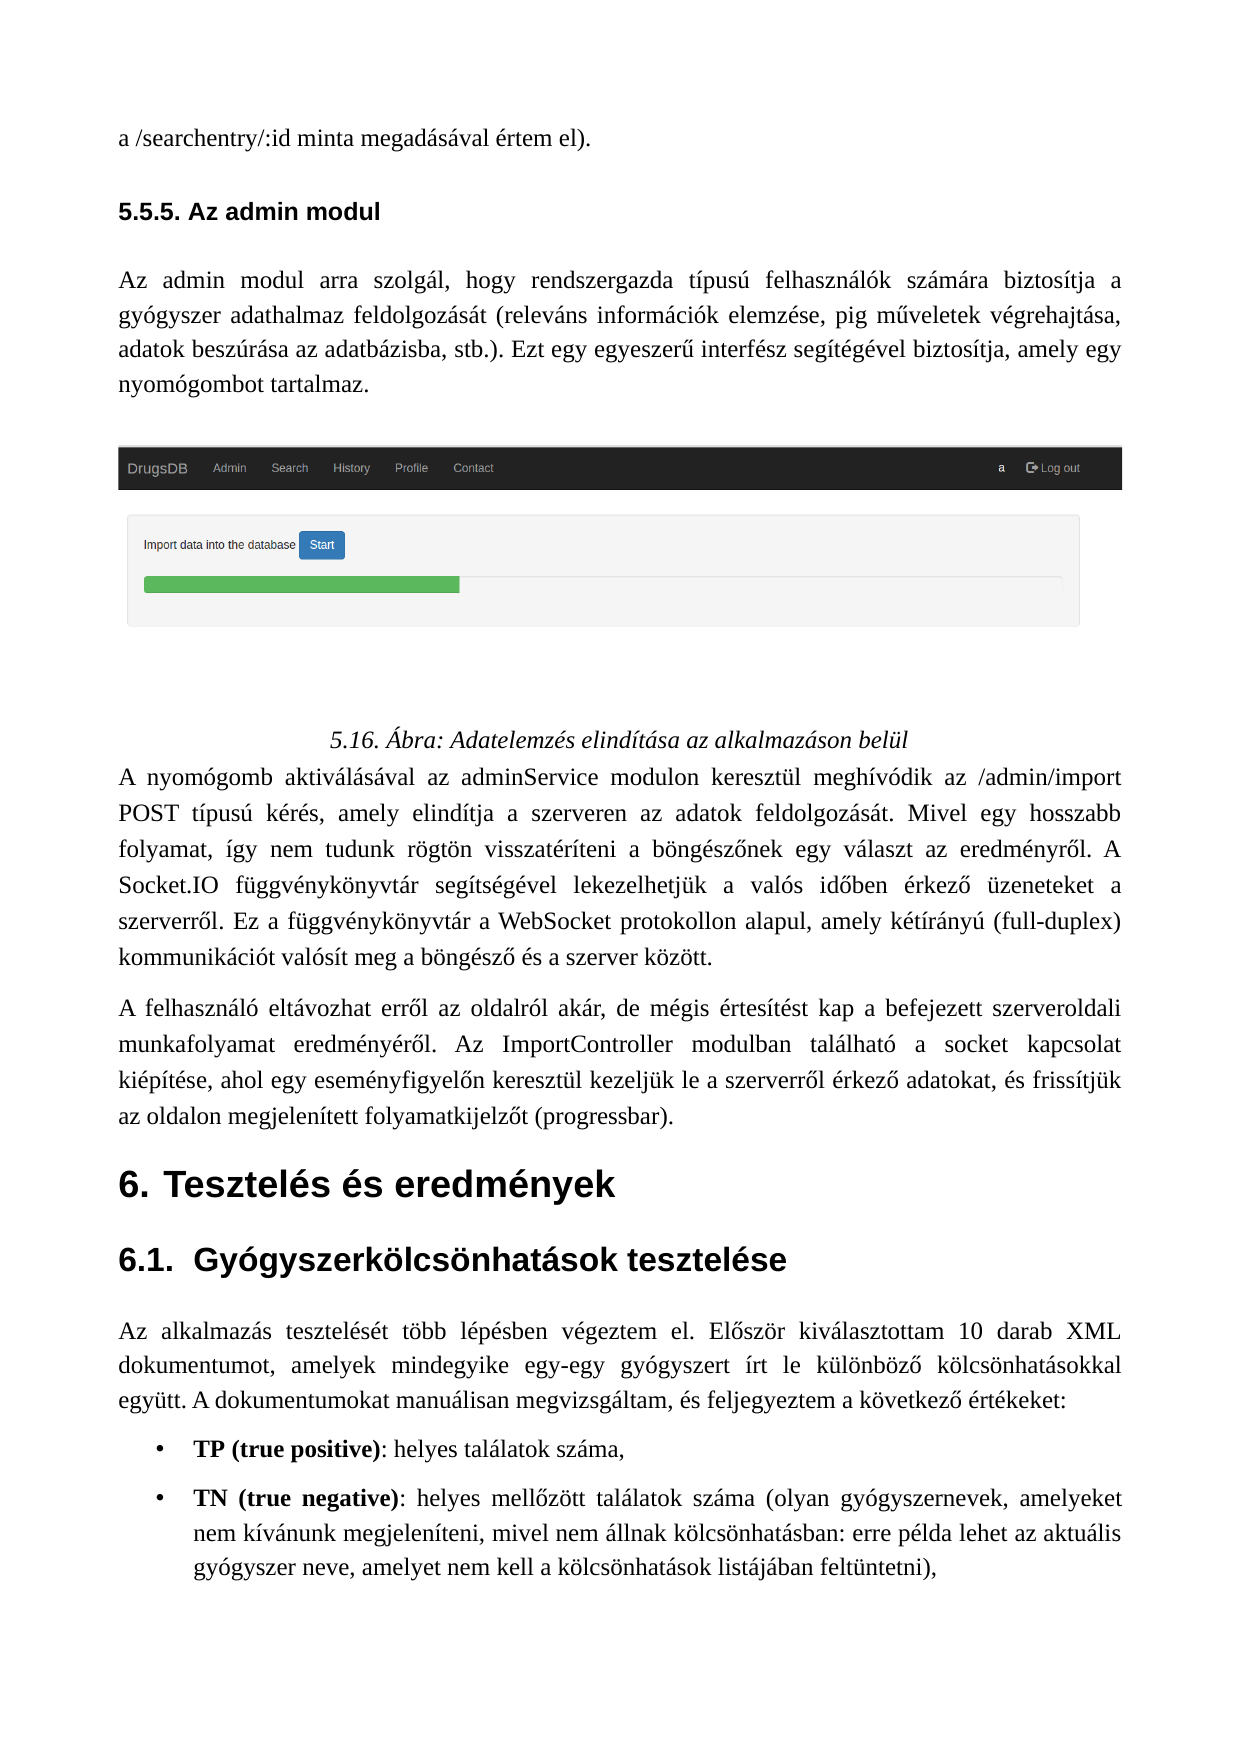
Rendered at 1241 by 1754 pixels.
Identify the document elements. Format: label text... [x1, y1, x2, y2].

text Az alkalmazás tesztelését több lépésben végeztem el. Először kiválasztottam 10 darab XML dokumentumot, amelyek mindegyike egy-egy gyógyszert írt le különböző kölcsönhatásokkal együtt. A dokumentumokat manuálisan megvizsgáltam, és feljegyeztem a következő értékeket: [118, 1316, 1122, 1414]
picture [118, 445, 1123, 721]
list TN (true negative): helyes mellőzött találatok száma (olyan gyógyszernevek, amelyeket nem kívánunk megjeleníteni, mivel nem állnak kölcsönhatásban: erre példa lehet az aktuális gyógyszer neve, amelyet nem kell a kölcsönhatások listájában feltüntetni), [156, 1483, 1122, 1581]
title Az admin modul arra szolgál, hogy rendszergazda típusú felhasználók számára biztosítja a gyógyszer adathalmaz feldolgozását (releváns információk elemzése, pig műveletek végrehajtása, adatok beszúrása az adatbázisba, stb.). Ezt egy egyeszerű interfész segítégével biztosítja, amely egy nyomógombot tartalmaz. [118, 265, 1122, 397]
text A felhasználó eltávozhat erről az oldalról akár, de mégis értesítést kap a befejezett szerveroldali munkafolyamat eredményéről. Az ImportController modulban található a socket kapcsolat kiépítése, ahol egy eseményfigyelőn keresztül kezeljük le a szerverről érkező adatokat, és frissítjük az oldalon megjelenített folyamatkijelzőt (progressbar). [118, 987, 1122, 1132]
subtitle Tesztelés és eredmények [118, 1169, 1122, 1205]
text a /searchentry/:id minta megadásával értem el). [118, 118, 1122, 154]
subtitle Gyógyszerkölcsönhatások tesztelése [118, 1243, 1122, 1279]
list TP (true positive): helyes találatok száma, [156, 1434, 1122, 1463]
text [118, 433, 1122, 445]
text A nyomógomb aktiválásával az adminService modulon keresztül meghívódik az /admin/import POST típusú kérés, amely elindítja a szerveren az adatok feldolgozását. Mivel egy hosszabb folyamat, így nem tudunk rögtön visszatéríteni a böngészőnek egy választ az eredményről. A Socket.IO függvénykönyvtár segítségével lekezelhetjük a valós időben érkező üzeneteket a szerverről. Ez a függvénykönyvtár a WebSocket protokollon alapul, amely kétírányú (full-duplex) kommunikációt valósít meg a böngésző és a szerver között. [118, 756, 1122, 972]
text 5.16. Ábra: Adatelemzés elindítása az alkalmazáson belül [118, 721, 1122, 756]
subtitle Az admin modul [118, 192, 1122, 228]
